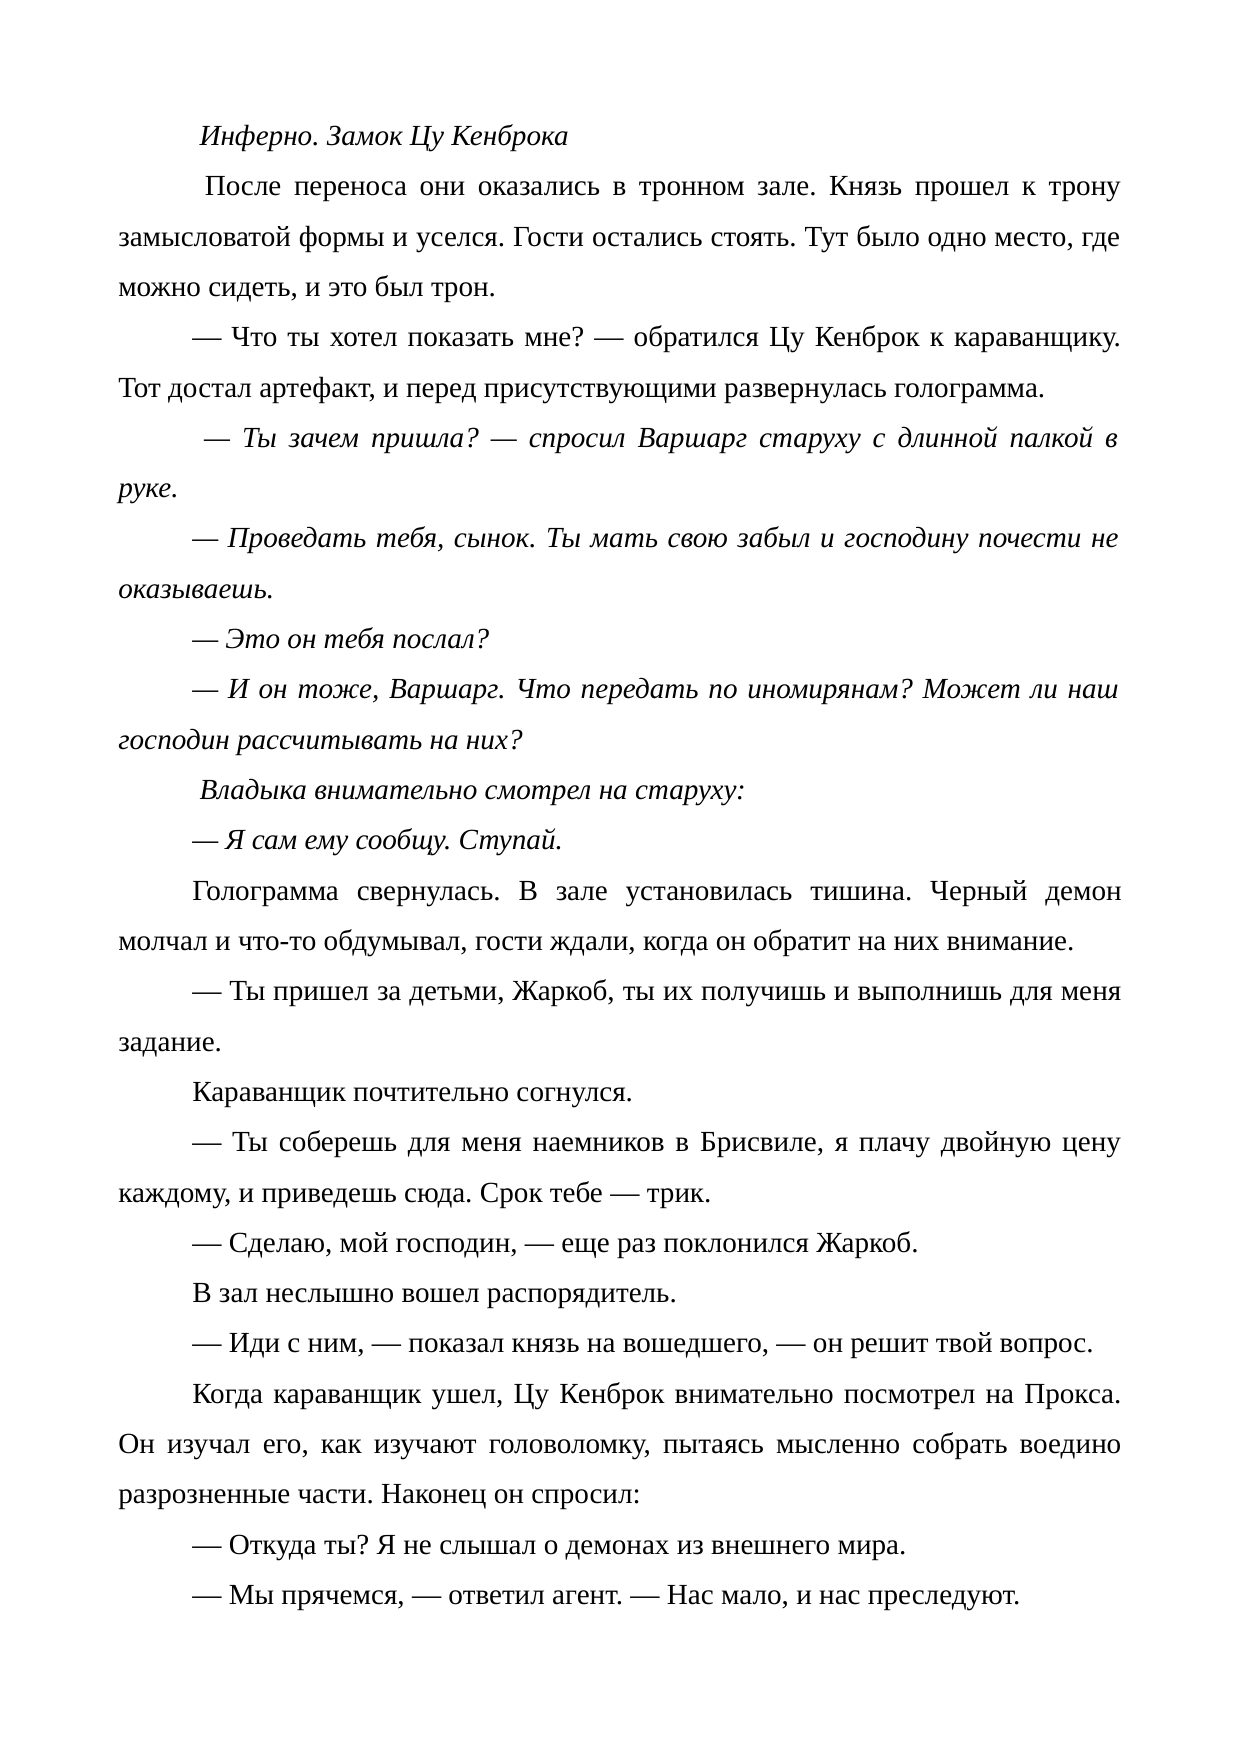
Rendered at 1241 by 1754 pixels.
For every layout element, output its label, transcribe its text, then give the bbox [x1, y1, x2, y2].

text — Проведать тебя, сынок. Ты мать свою забыл и господину почести не оказываешь. [118, 521, 1122, 604]
text — Сделаю, мой господин, — еще раз поклонился Жаркоб. [118, 1225, 1122, 1258]
text Голограмма свернулась. В зале установилась тишина. Черный демон молчал и что-то обдумывал, гости ждали, когда он обратит на них внимание. [118, 873, 1122, 957]
text После переноса они оказались в тронном зале. Князь прошел к трону замысловатой формы и уселся. Гости остались стоять. Тут было одно место, где можно сидеть, и это был трон. [118, 168, 1122, 303]
text Караванщик почтительно согнулся. [118, 1074, 1122, 1108]
text — Откуда ты? Я не слышал о демонах из внешнего мира. [118, 1527, 1122, 1560]
text Когда караванщик ушел, Цу Кенброк внимательно посмотрел на Прокса. Он изучал его, как изучают головоломку, пытаясь мысленно собрать воедино разрозненные части. Наконец он спросил: [118, 1376, 1122, 1510]
text — Я сам ему сообщу. Ступай. [118, 822, 1122, 856]
text Владыка внимательно смотрел на старуху: [118, 772, 1122, 806]
text — Ты пришел за детьми, Жаркоб, ты их получишь и выполнишь для меня задание. [118, 973, 1122, 1057]
text Инферно. Замок Цу Кенброка [118, 118, 1122, 152]
text — Ты зачем пришла? — спросил Варшарг старуху с длинной палкой в руке. [118, 420, 1122, 504]
text — Ты соберешь для меня наемников в Брисвиле, я плачу двойную цену каждому, и приведешь сюда. Срок тебе — трик. [118, 1124, 1122, 1208]
text — Это он тебя послал? [118, 621, 1122, 655]
text — Мы прячемся, — ответил агент. — Нас мало, и нас преследуют. [118, 1577, 1122, 1611]
text — Что ты хотел показать мне? — обратился Цу Кенброк к караванщику. Тот достал артефакт, и перед присутствующими развернулась голограмма. [118, 319, 1122, 403]
text — И он тоже, Варшарг. Что передать по иномирянам? Может ли наш господин рассчитывать на них? [118, 672, 1122, 755]
text В зал неслышно вошел распорядитель. [118, 1275, 1122, 1309]
text — Иди с ним, — показал князь на вошедшего, — он решит твой вопрос. [118, 1326, 1122, 1359]
